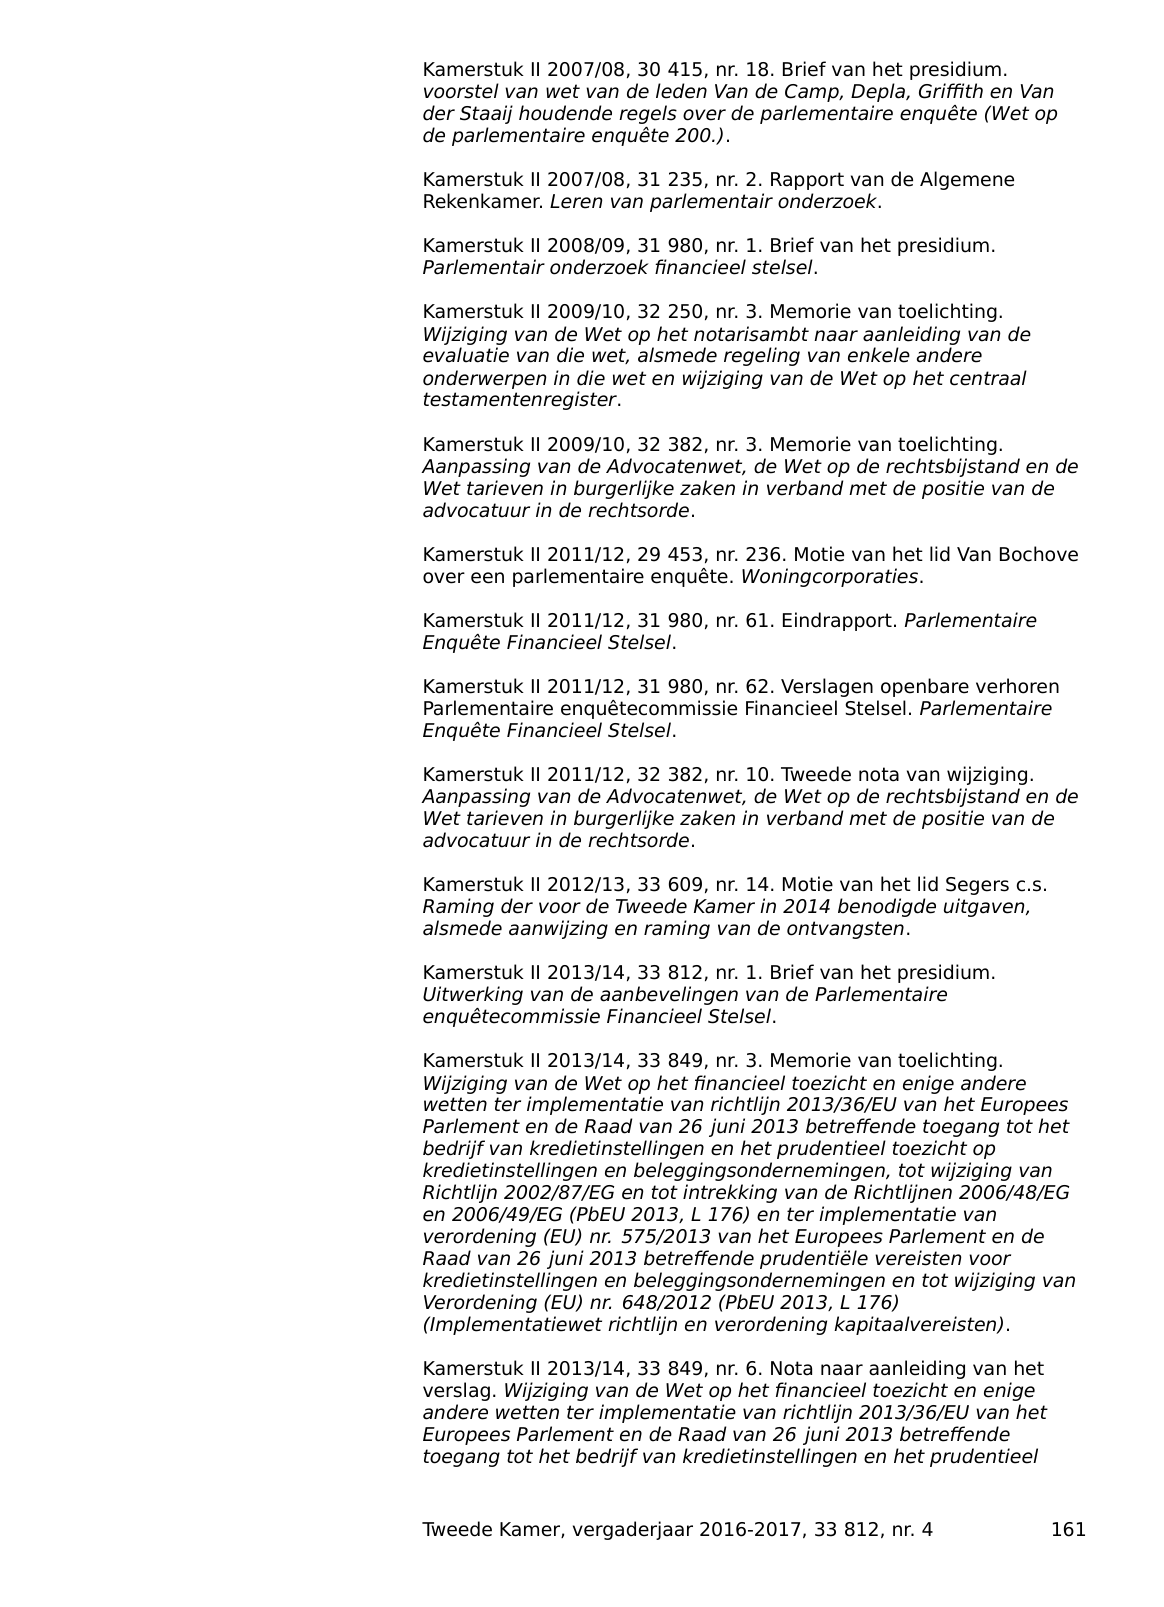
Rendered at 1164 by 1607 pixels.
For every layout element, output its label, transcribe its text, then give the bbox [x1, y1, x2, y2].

text Kamerstuk II 2013/14, 33 849, nr. 6. Nota naar aanleiding van het verslag. Wijziging van de Wet op het financieel toezicht en enige andere wetten ter implementatie van richtlijn 2013/36/EU van het Europees Parlement en de Raad van 26 juni 2013 betreffende toegang tot het bedrijf van kredietinstellingen en het prudentieel [422, 1358, 1087, 1468]
text Kamerstuk II 2008/09, 31 980, nr. 1. Brief van het presidium. Parlementair onderzoek financieel stelsel. [422, 235, 1087, 279]
text Kamerstuk II 2007/08, 31 235, nr. 2. Rapport van de Algemene Rekenkamer. Leren van parlementair onderzoek. [422, 169, 1087, 213]
text Kamerstuk II 2011/12, 32 382, nr. 10. Tweede nota van wijziging. Aanpassing van de Advocatenwet, de Wet op de rechtsbijstand en de Wet tarieven in burgerlijke zaken in verband met de positie van de advocatuur in de rechtsorde. [422, 764, 1087, 852]
text Kamerstuk II 2011/12, 31 980, nr. 61. Eindrapport. Parlementaire Enquête Financieel Stelsel. [422, 610, 1087, 654]
text Kamerstuk II 2009/10, 32 250, nr. 3. Memorie van toelichting. Wijziging van de Wet op het notarisambt naar aanleiding van de evaluatie van die wet, alsmede regeling van enkele andere onderwerpen in die wet en wijziging van de Wet op het centraal testamentenregister. [422, 301, 1087, 411]
text Kamerstuk II 2011/12, 29 453, nr. 236. Motie van het lid Van Bochove over een parlementaire enquête. Woningcorporaties. [422, 544, 1087, 588]
text Kamerstuk II 2007/08, 30 415, nr. 18. Brief van het presidium. voorstel van wet van de leden Van de Camp, Depla, Griffith en Van der Staaij houdende regels over de parlementaire enquête (Wet op de parlementaire enquête 200.). [422, 59, 1087, 147]
text Kamerstuk II 2013/14, 33 812, nr. 1. Brief van het presidium. Uitwerking van de aanbevelingen van de Parlementaire enquêtecommissie Financieel Stelsel. [422, 962, 1087, 1028]
text Kamerstuk II 2009/10, 32 382, nr. 3. Memorie van toelichting. Aanpassing van de Advocatenwet, de Wet op de rechtsbijstand en de Wet tarieven in burgerlijke zaken in verband met de positie van de advocatuur in de rechtsorde. [422, 433, 1087, 521]
text Kamerstuk II 2012/13, 33 609, nr. 14. Motie van het lid Segers c.s. Raming der voor de Tweede Kamer in 2014 benodigde uitgaven, alsmede aanwijzing en raming van de ontvangsten. [422, 874, 1087, 940]
text Kamerstuk II 2013/14, 33 849, nr. 3. Memorie van toelichting. Wijziging van de Wet op het financieel toezicht en enige andere wetten ter implementatie van richtlijn 2013/36/EU van het Europees Parlement en de Raad van 26 juni 2013 betreffende toegang tot het bedrijf van kredietinstellingen en het prudentieel toezicht op kredietinstellingen en beleggingsondernemingen, tot wijziging van Richtlijn 2002/87/EG en tot intrekking van de Richtlijnen 2006/48/EG en 2006/49/EG (PbEU 2013, L 176) en ter implementatie van verordening (EU) nr. 575/2013 van het Europees Parlement en de Raad van 26 juni 2013 betreffende prudentiële vereisten voor kredietinstellingen en beleggingsondernemingen en tot wijziging van Verordening (EU) nr. 648/2012 (PbEU 2013, L 176) (Implementatiewet richtlijn en verordening kapitaalvereisten). [422, 1050, 1087, 1336]
text Kamerstuk II 2011/12, 31 980, nr. 62. Verslagen openbare verhoren Parlementaire enquêtecommissie Financieel Stelsel. Parlementaire Enquête Financieel Stelsel. [422, 676, 1087, 742]
